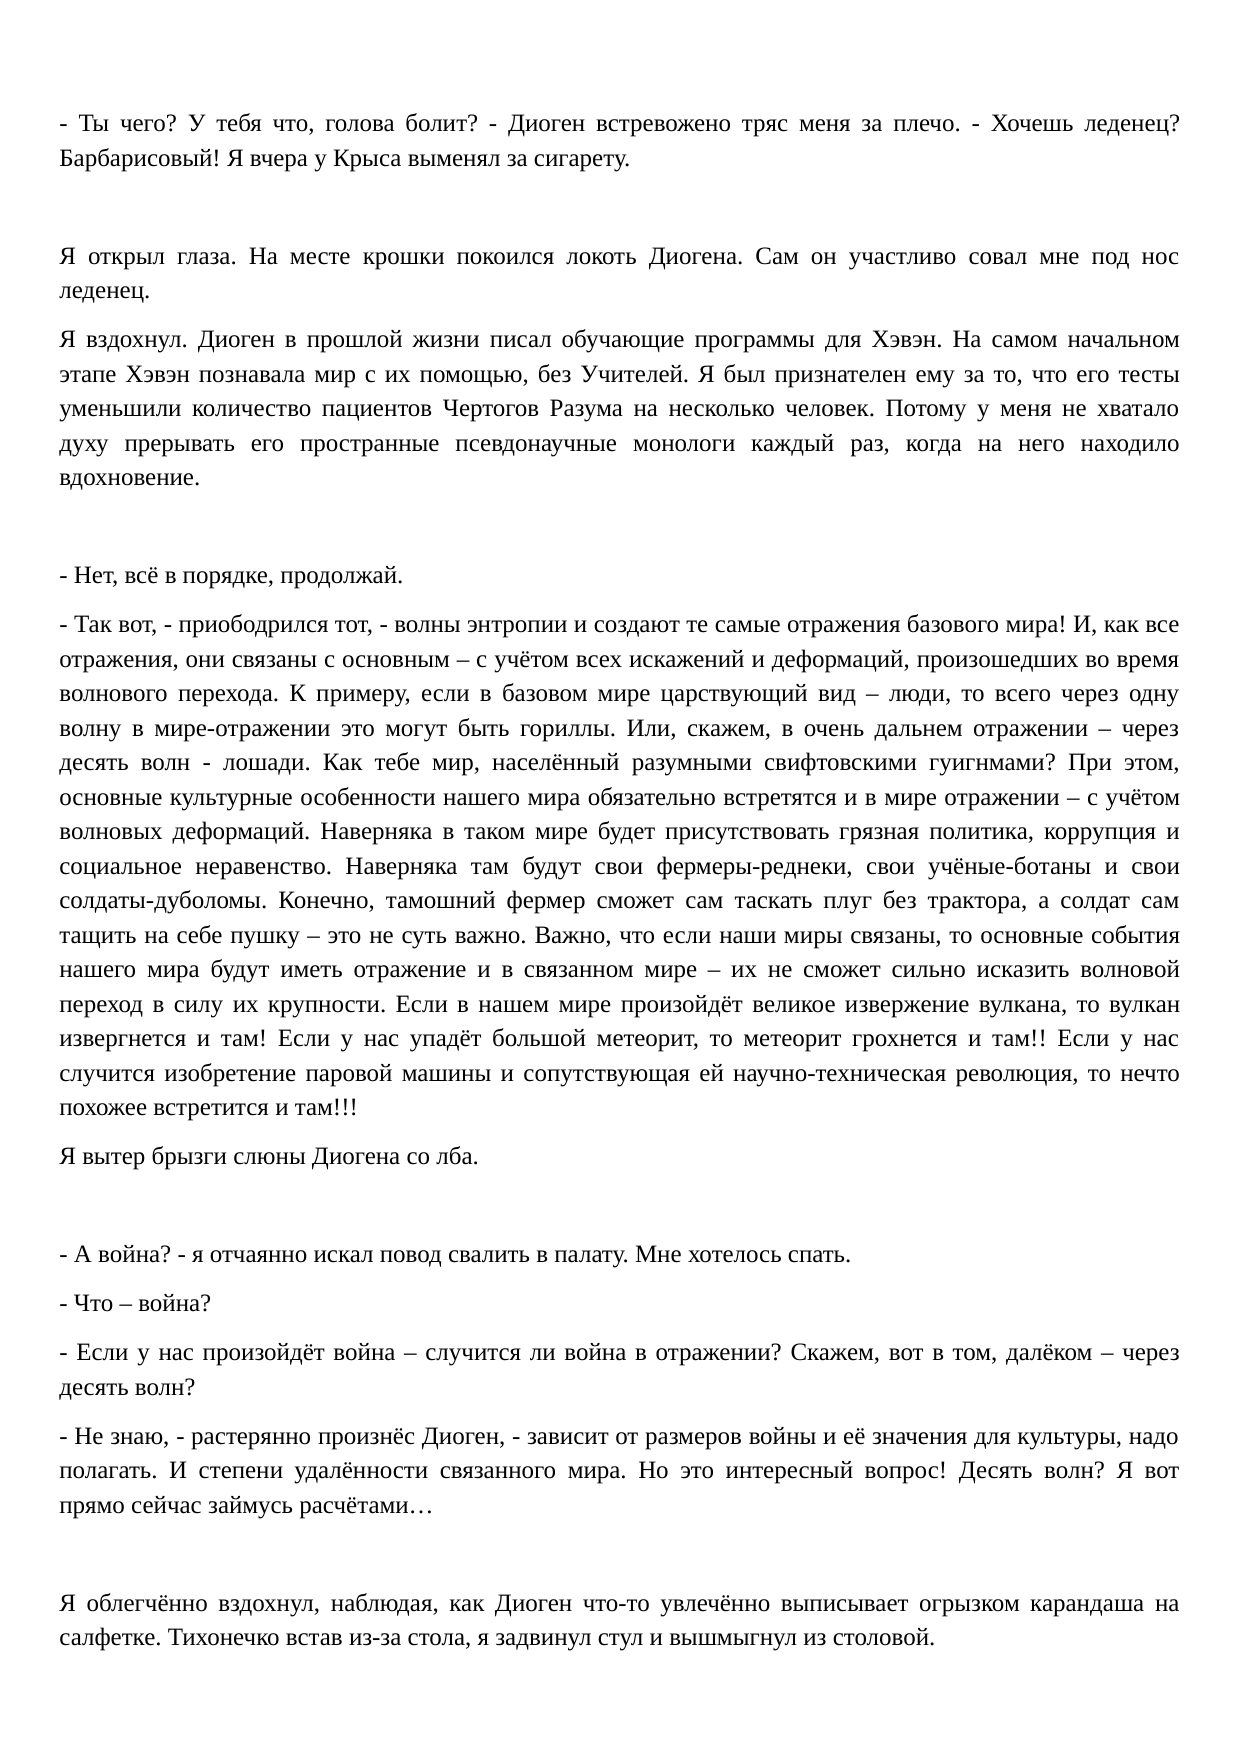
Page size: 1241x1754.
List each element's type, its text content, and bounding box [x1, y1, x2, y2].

text - Если у нас произойдёт война – случится ли война в отражении? Скажем, вот в том, далёком – через десять волн? [59, 1337, 1181, 1401]
text - А война? - я отчаянно искал повод свалить в палату. Мне хотелось спать. [59, 1239, 1181, 1268]
text - Что – война? [59, 1288, 1181, 1317]
text - Ты чего? У тебя что, голова болит? - Диоген встревожено тряс меня за плечо. - Хочешь леденец? Барбарисовый! Я вчера у Крыса выменял за сигарету. [59, 108, 1181, 171]
text Я облегчённо вздохнул, наблюдая, как Диоген что-то увлечённо выписывает огрызком карандаша на салфетке. Тихонечко встав из-за стола, я задвинул стул и вышмыгнул из столовой. [59, 1588, 1181, 1651]
text - Нет, всё в порядке, продолжай. [59, 560, 1181, 589]
text Я вздохнул. Диоген в прошлой жизни писал обучающие программы для Хэвэн. На самом начальном этапе Хэвэн познавала мир с их помощью, без Учителей. Я был признателен ему за то, что его тесты уменьшили количество пациентов Чертогов Разума на несколько человек. Потому у меня не хватало духу прерывать его пространные псевдонаучные монологи каждый раз, когда на него находило вдохновение. [59, 324, 1181, 491]
text - Так вот, - приободрился тот, - волны энтропии и создают те самые отражения базового мира! И, как все отражения, они связаны с основным – с учётом всех искажений и деформаций, произошедших во время волнового перехода. К примеру, если в базовом мире царствующий вид – люди, то всего через одну волну в мире-отражении это могут быть гориллы. Или, скажем, в очень дальнем отражении – через десять волн - лошади. Как тебе мир, населённый разумными свифтовскими гуигнмами? При этом, основные культурные особенности нашего мира обязательно встретятся и в мире отражении – с учётом волновых деформаций. Наверняка в таком мире будет присутствовать грязная политика, коррупция и социальное неравенство. Наверняка там будут свои фермеры-реднеки, свои учёные-ботаны и свои солдаты-дуболомы. Конечно, тамошний фермер сможет сам таскать плуг без трактора, а солдат сам тащить на себе пушку – это не суть важно. Важно, что если наши миры связаны, то основные события нашего мира будут иметь отражение и в связанном мире – их не сможет сильно исказить волновой переход в силу их крупности. Если в нашем мире произойдёт великое извержение вулкана, то вулкан извергнется и там! Если у нас упадёт большой метеорит, то метеорит грохнется и там!! Если у нас случится изобретение паровой машины и сопутствующая ей научно-техническая революция, то нечто похожее встретится и там!!! [59, 609, 1181, 1121]
text Я открыл глаза. На месте крошки покоился локоть Диогена. Сам он участливо совал мне под нос леденец. [59, 241, 1181, 304]
text - Не знаю, - растерянно произнёс Диоген, - зависит от размеров войны и её значения для культуры, надо полагать. И степени удалённости связанного мира. Но это интересный вопрос! Десять волн? Я вот прямо сейчас займусь расчётами… [59, 1421, 1181, 1519]
text Я вытер брызги слюны Диогена со лба. [59, 1141, 1181, 1170]
